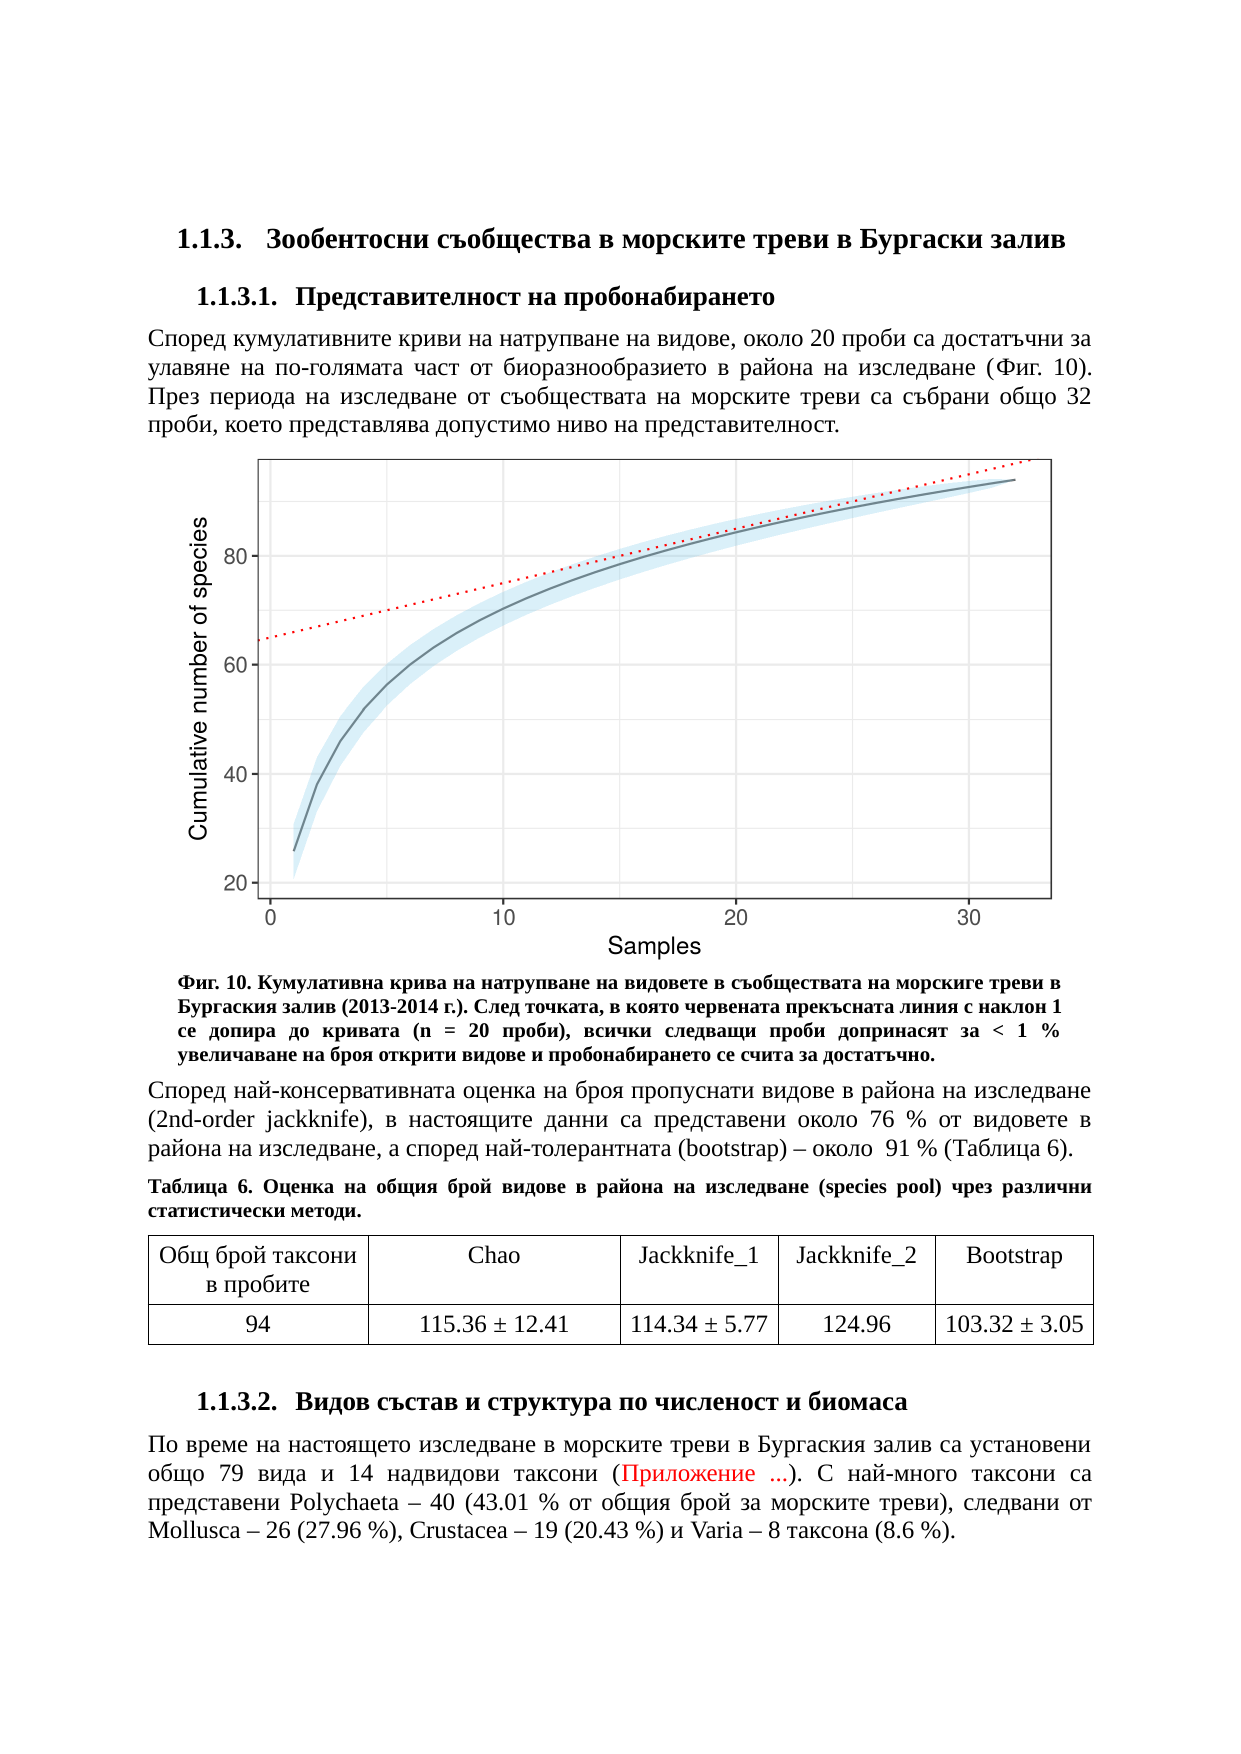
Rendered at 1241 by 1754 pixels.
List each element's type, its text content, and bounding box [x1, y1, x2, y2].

text Според кумулативните криви на натрупване на видове, около 20 проби са достатъчни за улавяне на по-голямата част от биоразнообразието в района на изследване (Фиг. 10). През периода на изследване от съобществата на морските треви са събрани общо 32 проби, което представлява допустимо ниво на представителност. [148, 323, 1093, 438]
table_cell 103.32 ± 3.05 [936, 1305, 1093, 1344]
text Фиг. 10. Кумулативна крива на натрупване на видовете в съобществата на морскиге треви в Бургаския залив (2013-2014 г.). След точката, в която червената прекъсната линия с наклон 1 се допира до кривата (n = 20 проби), всички следващи проби допринасят за < 1 % увеличаване на броя открити видове и пробонабирането се счита за достатъчно. [177, 971, 1063, 1066]
subtitle Представителност на пробонабирането [266, 280, 1093, 311]
table_header Chao [369, 1236, 620, 1304]
table_cell 124.96 [779, 1305, 935, 1344]
text Таблица 6. Оценка на общия брой видове в района на изследване (species pool) чрез различни статистически методи. [148, 1174, 1093, 1222]
subtitle Видов състав и структура по численост и биомаса [266, 1385, 1093, 1417]
table_cell 114.34 ± 5.77 [621, 1305, 778, 1344]
picture [177, 447, 1063, 971]
text Според най-консервативната оценка на броя пропуснати видове в района на изследване (2nd-order jackknife), в настоящите данни са представени около 76 % от видовете в района на изследване, а според най-толерантната (bootstrap) – около 91 % (Таблица 6). [148, 438, 1093, 1162]
table_header Bootstrap [936, 1236, 1093, 1304]
table_cell 115.36 ± 12.41 [369, 1305, 620, 1344]
table_header Jackknife_2 [779, 1236, 935, 1304]
table_header Общ брой таксони в пробите [149, 1236, 368, 1304]
table_header Jackknife_1 [621, 1236, 778, 1304]
text По време на настоящето изследване в морските треви в Бургаския залив са установени общо 79 вида и 14 надвидови таксони (Приложение ...). С най-много таксони са представени Polychaeta – 40 (43.01 % от общия брой за морските треви), следвани от Mollusca – 26 (27.96 %), Crustacea – 19 (20.43 %) и Varia – 8 таксона (8.6 %). [148, 1429, 1093, 1544]
subtitle Зообентосни съобщества в морските треви в Бургаски залив [242, 221, 1093, 255]
table_cell 94 [149, 1305, 368, 1344]
